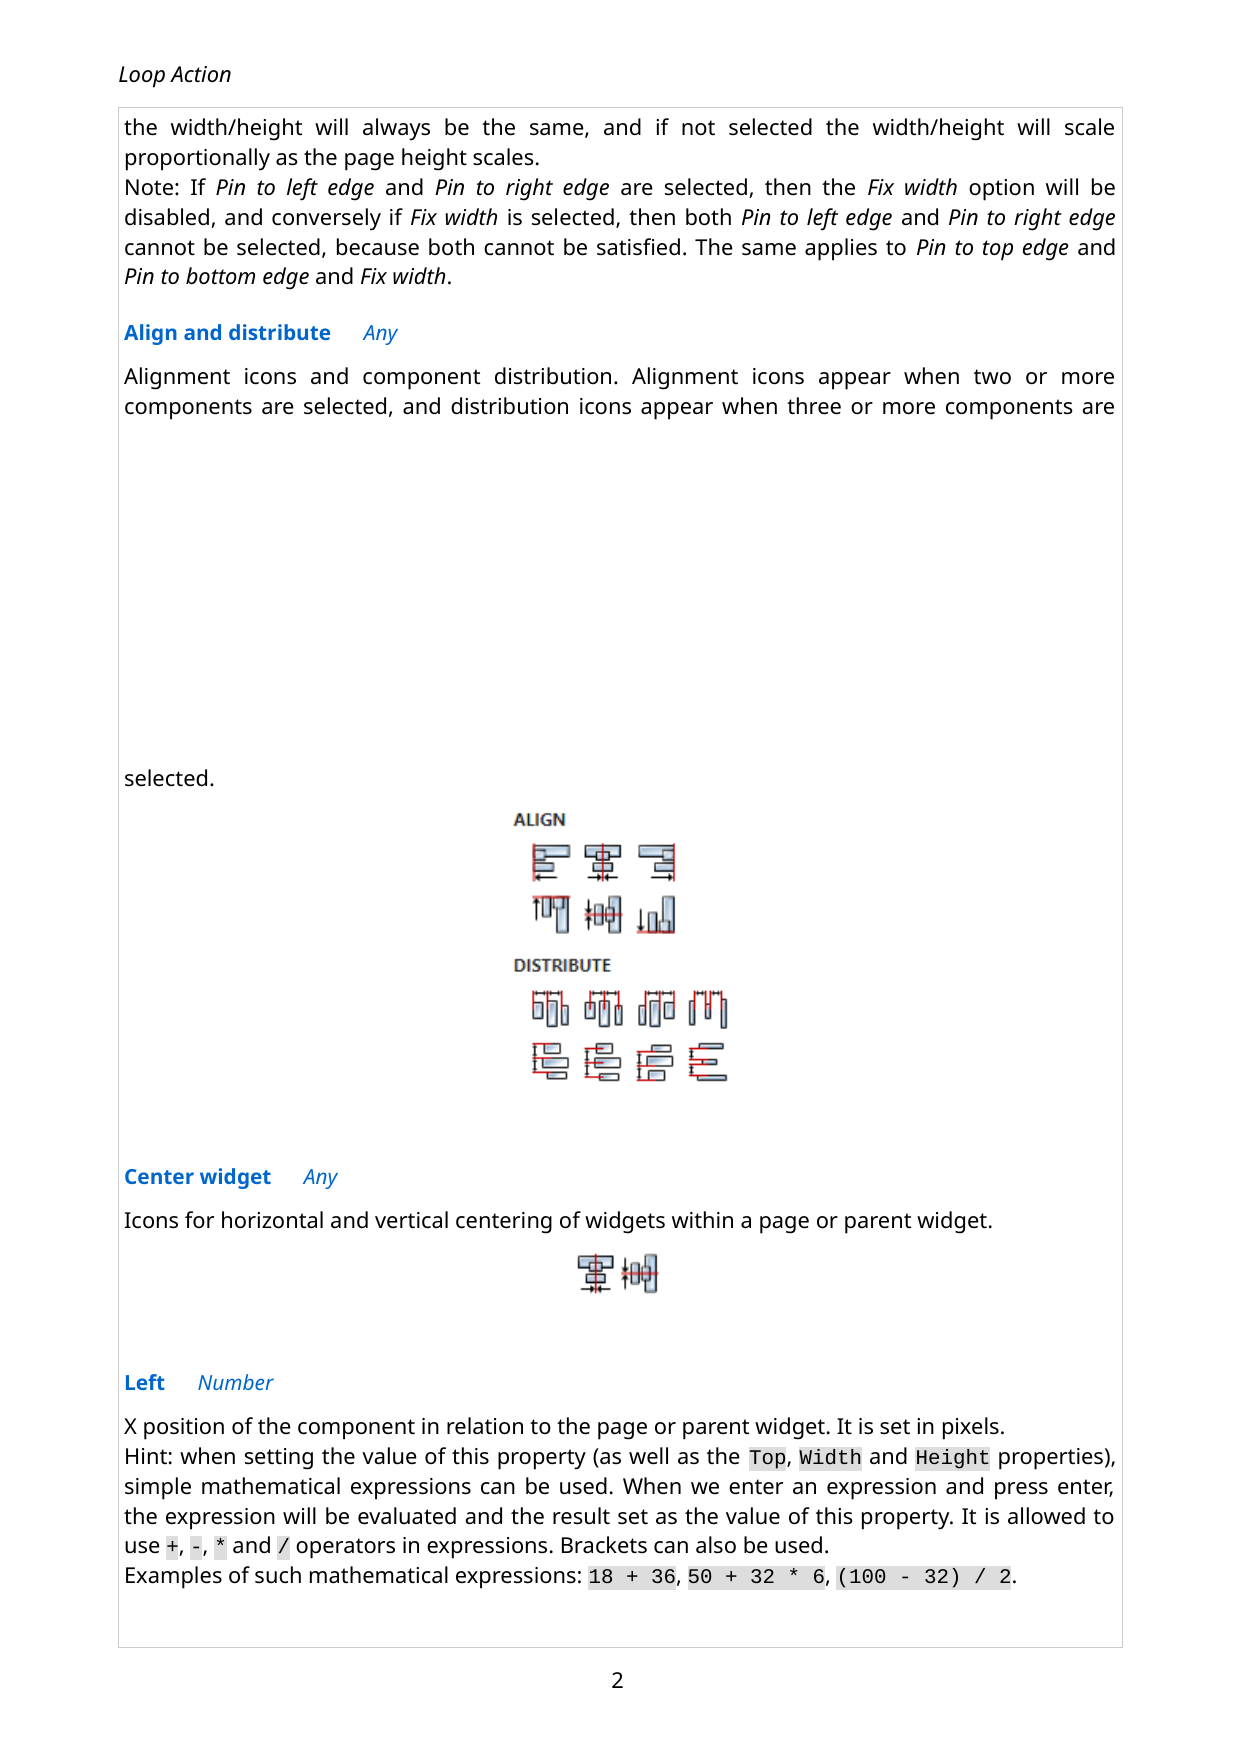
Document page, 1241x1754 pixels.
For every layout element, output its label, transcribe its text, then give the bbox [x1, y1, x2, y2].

picture [490, 804, 750, 1094]
table_cell Center widget Any Icons for horizontal and vertical centering of widgets within a page or parent widget. Left Number X position of the component in relation to the page or parent widget. It is set in pixels. Hint: when setting the value of this property (as well as the Top, Width and Height properties), simple mathematical expressions can be used. When we enter an expression and press enter, the expression will be evaluated and the result set as the value of this property. It is allowed to use +, -, * and / operators in expressions. Brackets can also be used. Examples of such mathematical expressions: 18 + 36, 50 + 32 * 6, (100 - 32) / 2. [119, 805, 1122, 1647]
table_cell the width/height will always be the same, and if not selected the width/height will scale proportionally as the page height scales. Note: If Pin to left edge and Pin to right edge are selected, then the Fix width option will be disabled, and conversely if Fix width is selected, then both Pin to left edge and Pin to right edge cannot be selected, because both cannot be satisfied. The same applies to Pin to top edge and Pin to bottom edge and Fix width. Align and distribute Any Alignment icons and component distribution. Alignment icons appear when two or more components are selected, and distribution icons appear when three or more components are selected. [119, 108, 1122, 804]
picture [572, 1246, 668, 1300]
